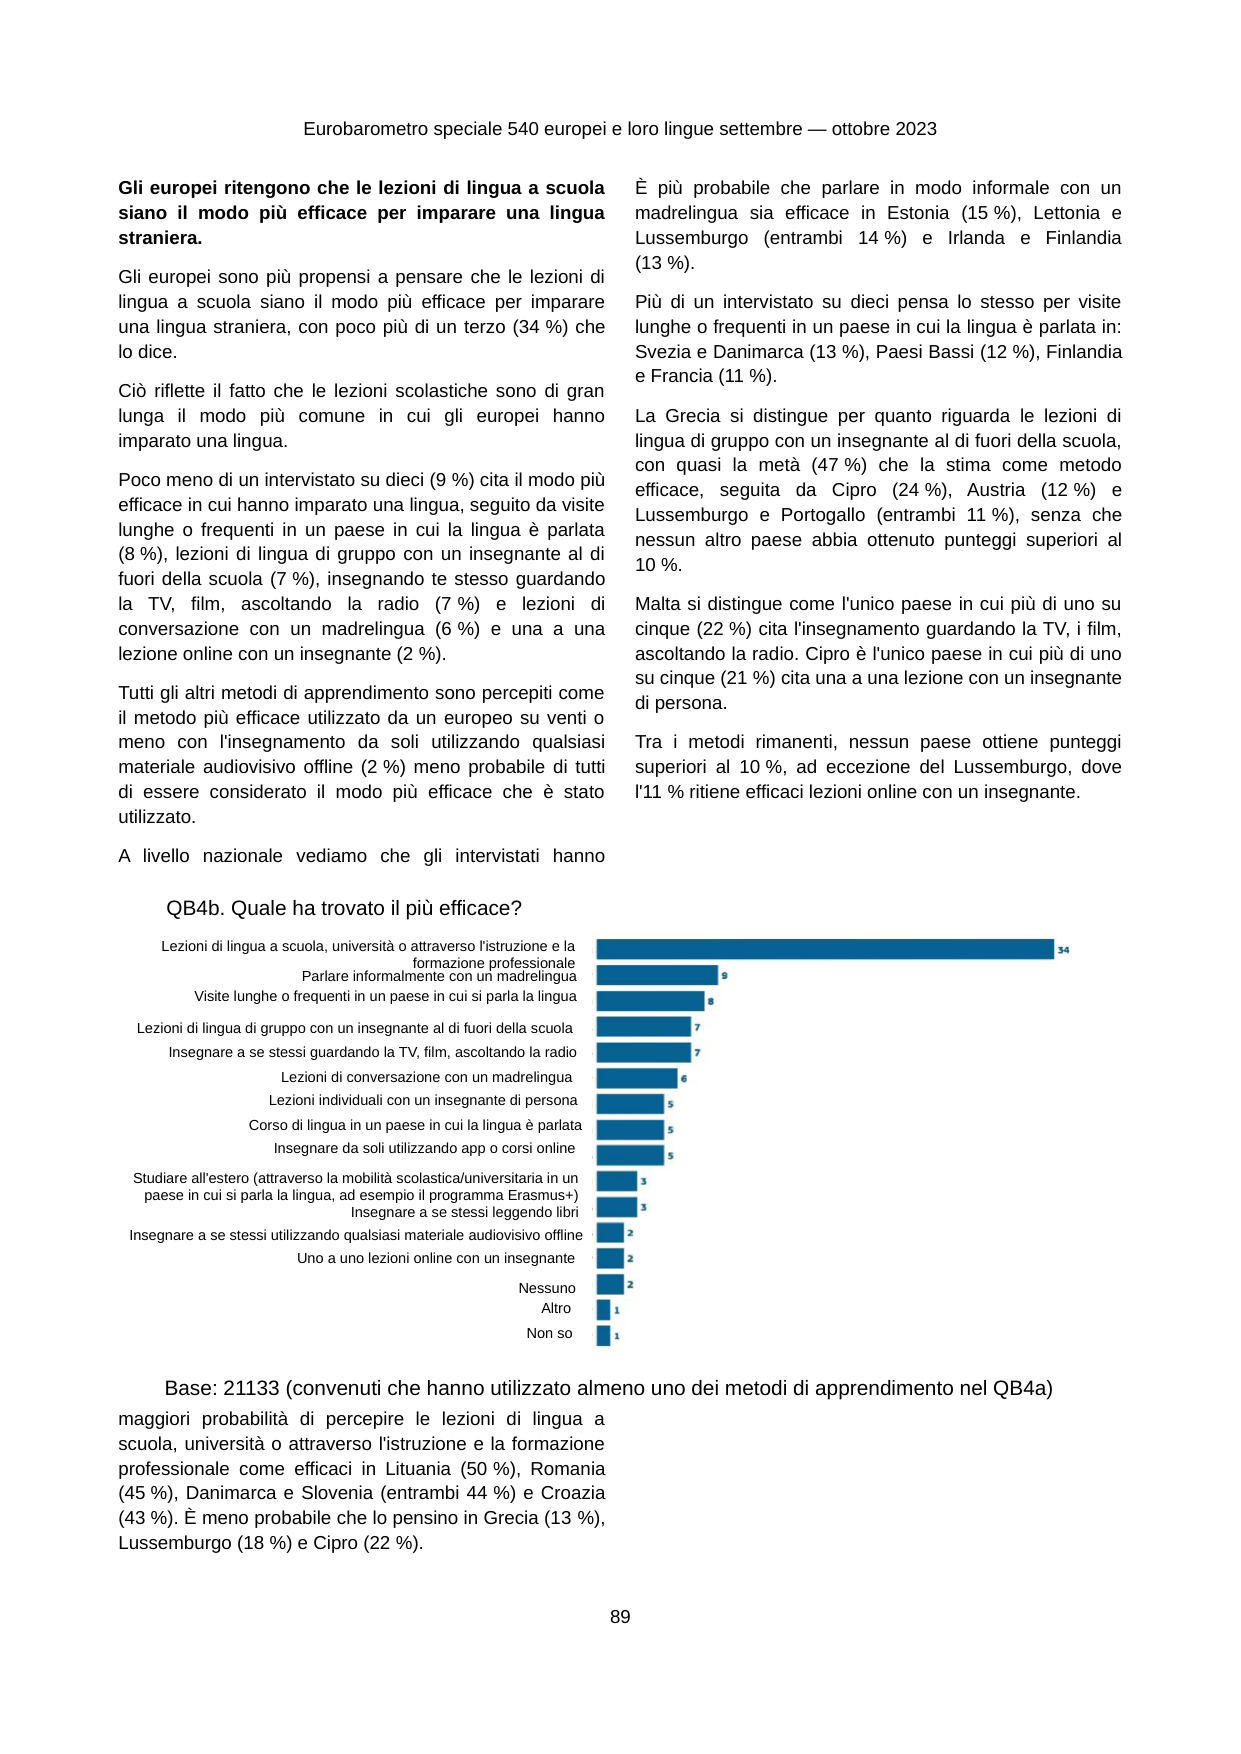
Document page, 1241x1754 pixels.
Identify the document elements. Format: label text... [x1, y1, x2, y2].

text È più probabile che parlare in modo informale con un madrelingua sia efficace in Estonia (15 %), Lettonia e Lussemburgo (entrambi 14 %) e Irlanda e Finlandia (13 %). [635, 177, 1122, 273]
text Gli europei sono più propensi a pensare che le lezioni di lingua a scuola siano il modo più efficace per imparare una lingua straniera, con poco più di un terzo (34 %) che lo dice. [118, 266, 605, 362]
text Tra i metodi rimanenti, nessun paese ottiene punteggi superiori al 10 %, ad eccezione del Lussemburgo, dove l'11 % ritiene efficaci lezioni online con un insegnante. [635, 731, 1122, 802]
picture [592, 933, 1077, 1349]
text A livello nazionale vediamo che gli intervistati hanno maggiori probabilità di percepire le lezioni di lingua a scuola, università o attraverso l'istruzione e la formazione professionale come efficaci in Lituania (50 %), Romania (45 %), Danimarca e Slovenia (entrambi 44 %) e Croazia (43 %). È meno probabile che lo pensino in Grecia (13 %), Lussemburgo (18 %) e Cipro (22 %). [118, 845, 605, 1553]
text Gli europei ritengono che le lezioni di lingua a scuola siano il modo più efficace per imparare una lingua straniera. [118, 177, 605, 248]
text Malta si distingue come l'unico paese in cui più di uno su cinque (22 %) cita l'insegnamento guardando la TV, i film, ascoltando la radio. Cipro è l'unico paese in cui più di uno su cinque (21 %) cita una a una lezione con un insegnante di persona. [635, 593, 1122, 713]
text Più di un intervistato su dieci pensa lo stesso per visite lunghe o frequenti in un paese in cui la lingua è parlata in: Svezia e Danimarca (13 %), Paesi Bassi (12 %), Finlandia e Francia (11 %). [635, 291, 1122, 387]
text Ciò riflette il fatto che le lezioni scolastiche sono di gran lunga il modo più comune in cui gli europei hanno imparato una lingua. [118, 380, 605, 451]
text Poco meno di un intervistato su dieci (9 %) cita il modo più efficace in cui hanno imparato una lingua, seguito da visite lunghe o frequenti in un paese in cui la lingua è parlata (8 %), lezioni di lingua di gruppo con un insegnante al di fuori della scuola (7 %), insegnando te stesso guardando la TV, film, ascoltando la radio (7 %) e lezioni di conversazione con un madrelingua (6 %) e una a una lezione online con un insegnante (2 %). [118, 469, 605, 664]
text La Grecia si distingue per quanto riguarda le lezioni di lingua di gruppo con un insegnante al di fuori della scuola, con quasi la metà (47 %) che la stima come metodo efficace, seguita da Cipro (24 %), Austria (12 %) e Lussemburgo e Portogallo (entrambi 11 %), senza che nessun altro paese abbia ottenuto punteggi superiori al 10 %. [635, 404, 1122, 575]
text Tutti gli altri metodi di apprendimento sono percepiti come il metodo più efficace utilizzato da un europeo su venti o meno con l'insegnamento da soli utilizzando qualsiasi materiale audiovisivo offline (2 %) meno probabile di tutti di essere considerato il modo più efficace che è stato utilizzato. [118, 682, 605, 827]
